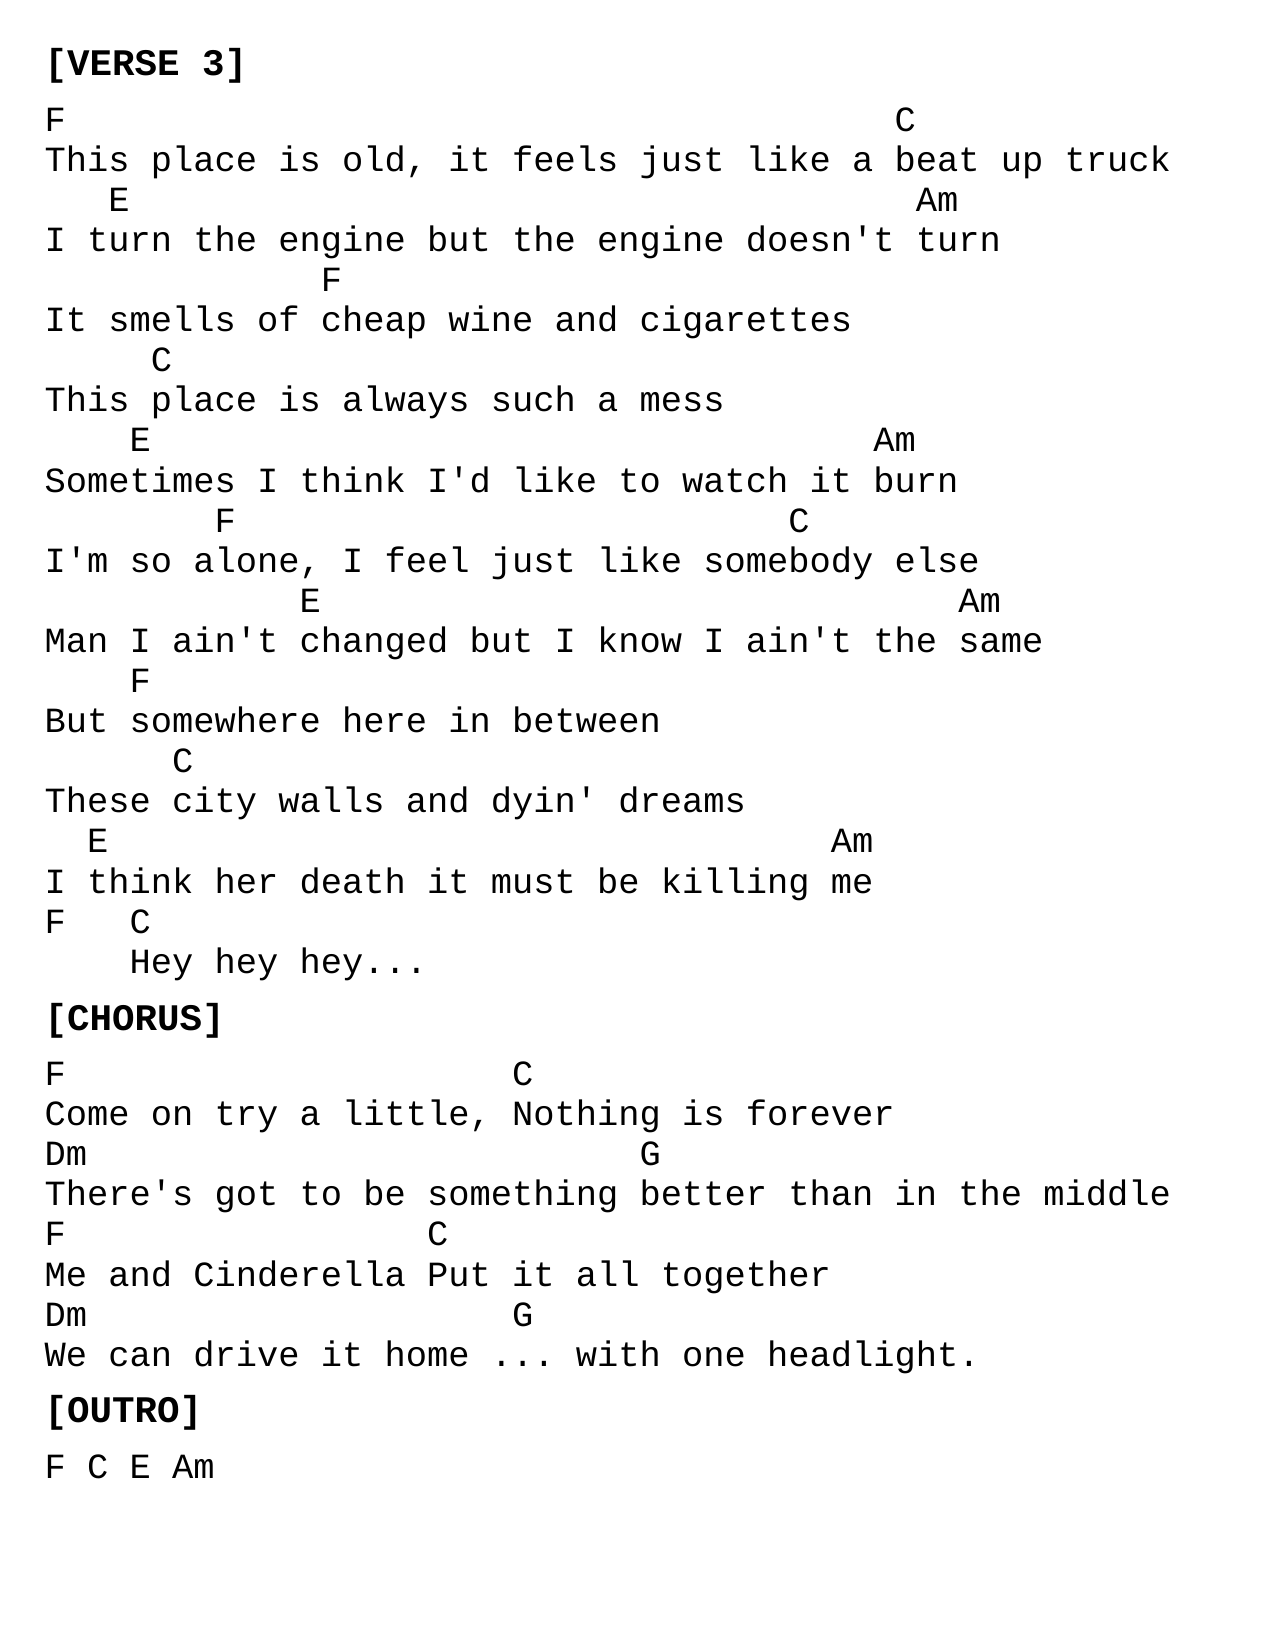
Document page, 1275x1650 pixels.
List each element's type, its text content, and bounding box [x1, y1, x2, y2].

text There's got to be something better than in the middle [44, 1176, 1231, 1216]
text F C E Am [44, 1449, 1231, 1489]
subtitle [CHORUS] [44, 999, 1231, 1041]
text This place is old, it feels just like a beat up truck [44, 142, 1231, 182]
text But somewhere here in between [44, 703, 1231, 743]
text Come on try a little, Nothing is forever [44, 1096, 1231, 1136]
text Dm G [44, 1297, 1231, 1337]
text F [44, 663, 1231, 703]
text F [44, 262, 1231, 302]
subtitle [OUTRO] [44, 1392, 1231, 1434]
text I turn the engine but the engine doesn't turn [44, 222, 1231, 262]
text E Am [44, 422, 1231, 462]
text I think her death it must be killing me [44, 863, 1231, 904]
text C [44, 342, 1231, 382]
text F C [44, 503, 1231, 543]
text C [44, 743, 1231, 783]
text F C [44, 904, 1231, 944]
text F C [44, 1056, 1231, 1096]
text Dm G [44, 1136, 1231, 1176]
text We can drive it home ... with one headlight. [44, 1337, 1231, 1377]
text I'm so alone, I feel just like somebody else [44, 543, 1231, 583]
text E Am [44, 583, 1231, 623]
subtitle [VERSE 3] [44, 44, 1231, 87]
text Sometimes I think I'd like to watch it burn [44, 462, 1231, 503]
text It smells of cheap wine and cigarettes [44, 302, 1231, 342]
text E Am [44, 182, 1231, 222]
text Man I ain't changed but I know I ain't the same [44, 623, 1231, 663]
text F C [44, 102, 1231, 142]
text These city walls and dyin' dreams [44, 783, 1231, 823]
text This place is always such a mess [44, 382, 1231, 422]
text Me and Cinderella Put it all together [44, 1256, 1231, 1297]
text Hey hey hey... [44, 944, 1231, 984]
text E Am [44, 823, 1231, 863]
text F C [44, 1216, 1231, 1256]
